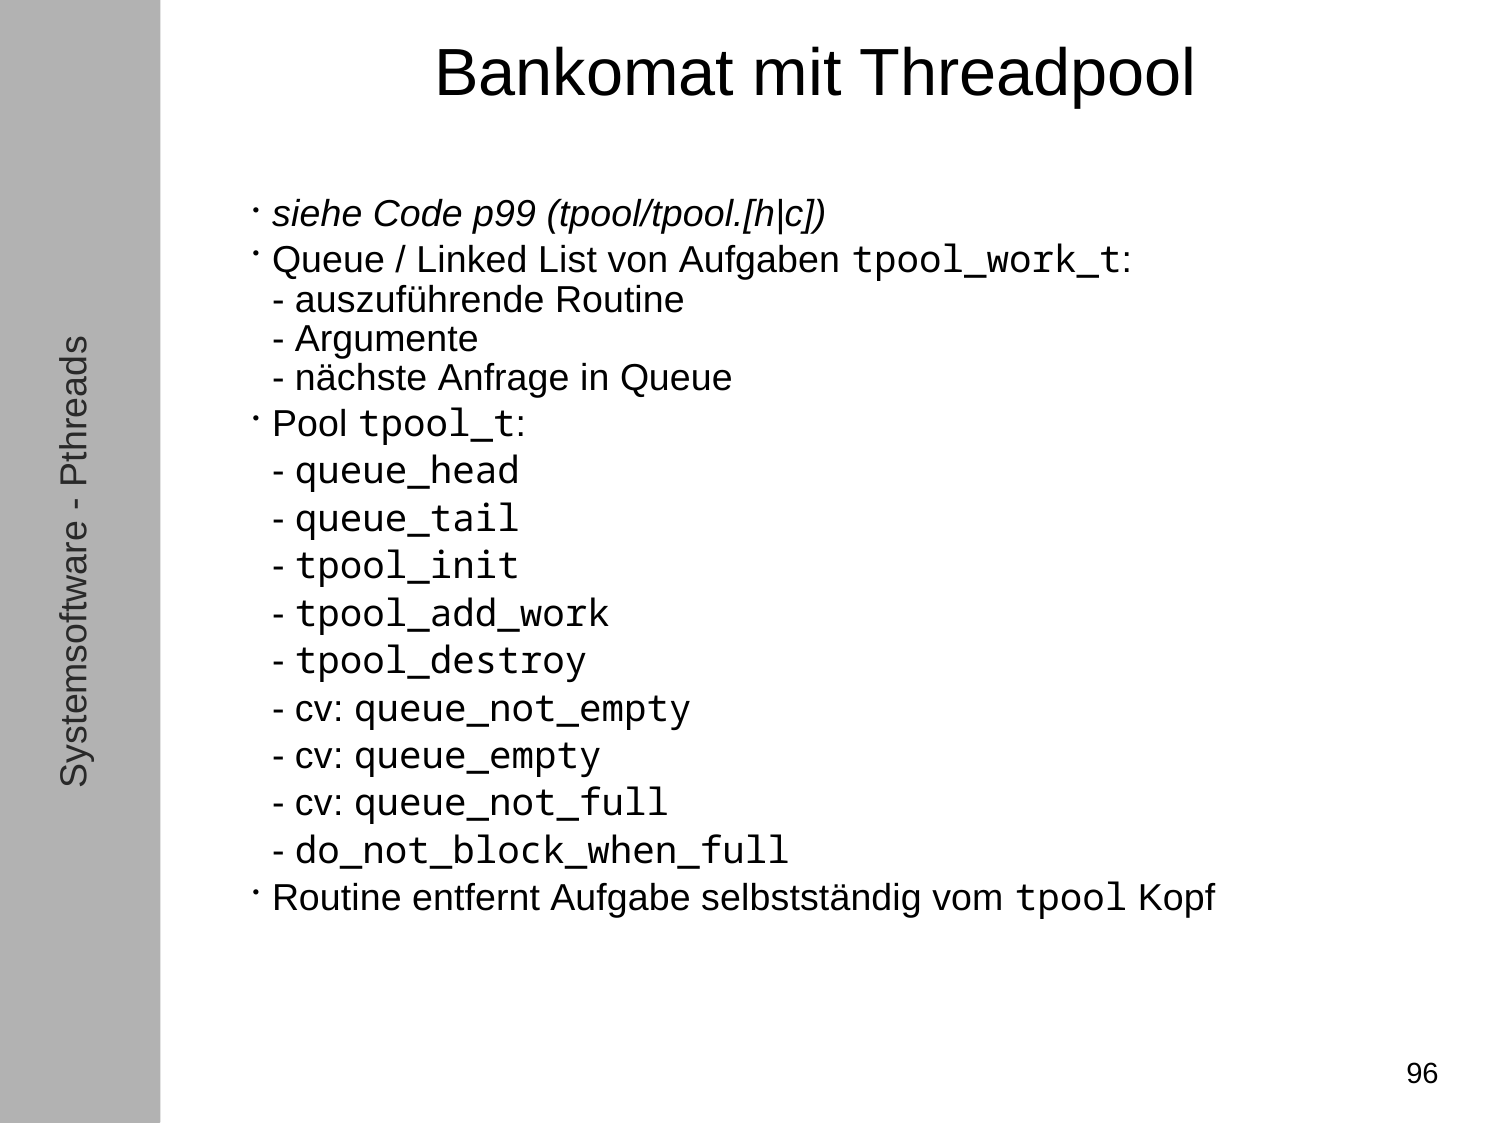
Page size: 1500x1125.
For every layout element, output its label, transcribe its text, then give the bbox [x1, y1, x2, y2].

text_box [0, 0, 160, 1123]
text_box Systemsoftware - Pthreads [47, 1, 121, 1124]
text_box [1406, 1057, 1500, 1106]
text_box Bankomat mit Threadpool [365, 27, 1266, 123]
text_box siehe Code p99 (tpool/tpool.[h|c]) Queue / Linked List von Aufgaben tpool_work_t: - auszuführende Routine - Argumente - nächste Anfrage in Queue Pool tpool_t: - queue_head - queue_tail - tpool_init - tpool_add_work - tpool_destroy - cv: queue_not_empty - cv: queue_empty - cv: queue_not_full - do_not_block_when_full Routine entfernt Aufgabe selbstständig vom tpool Kopf [237, 187, 1448, 1091]
